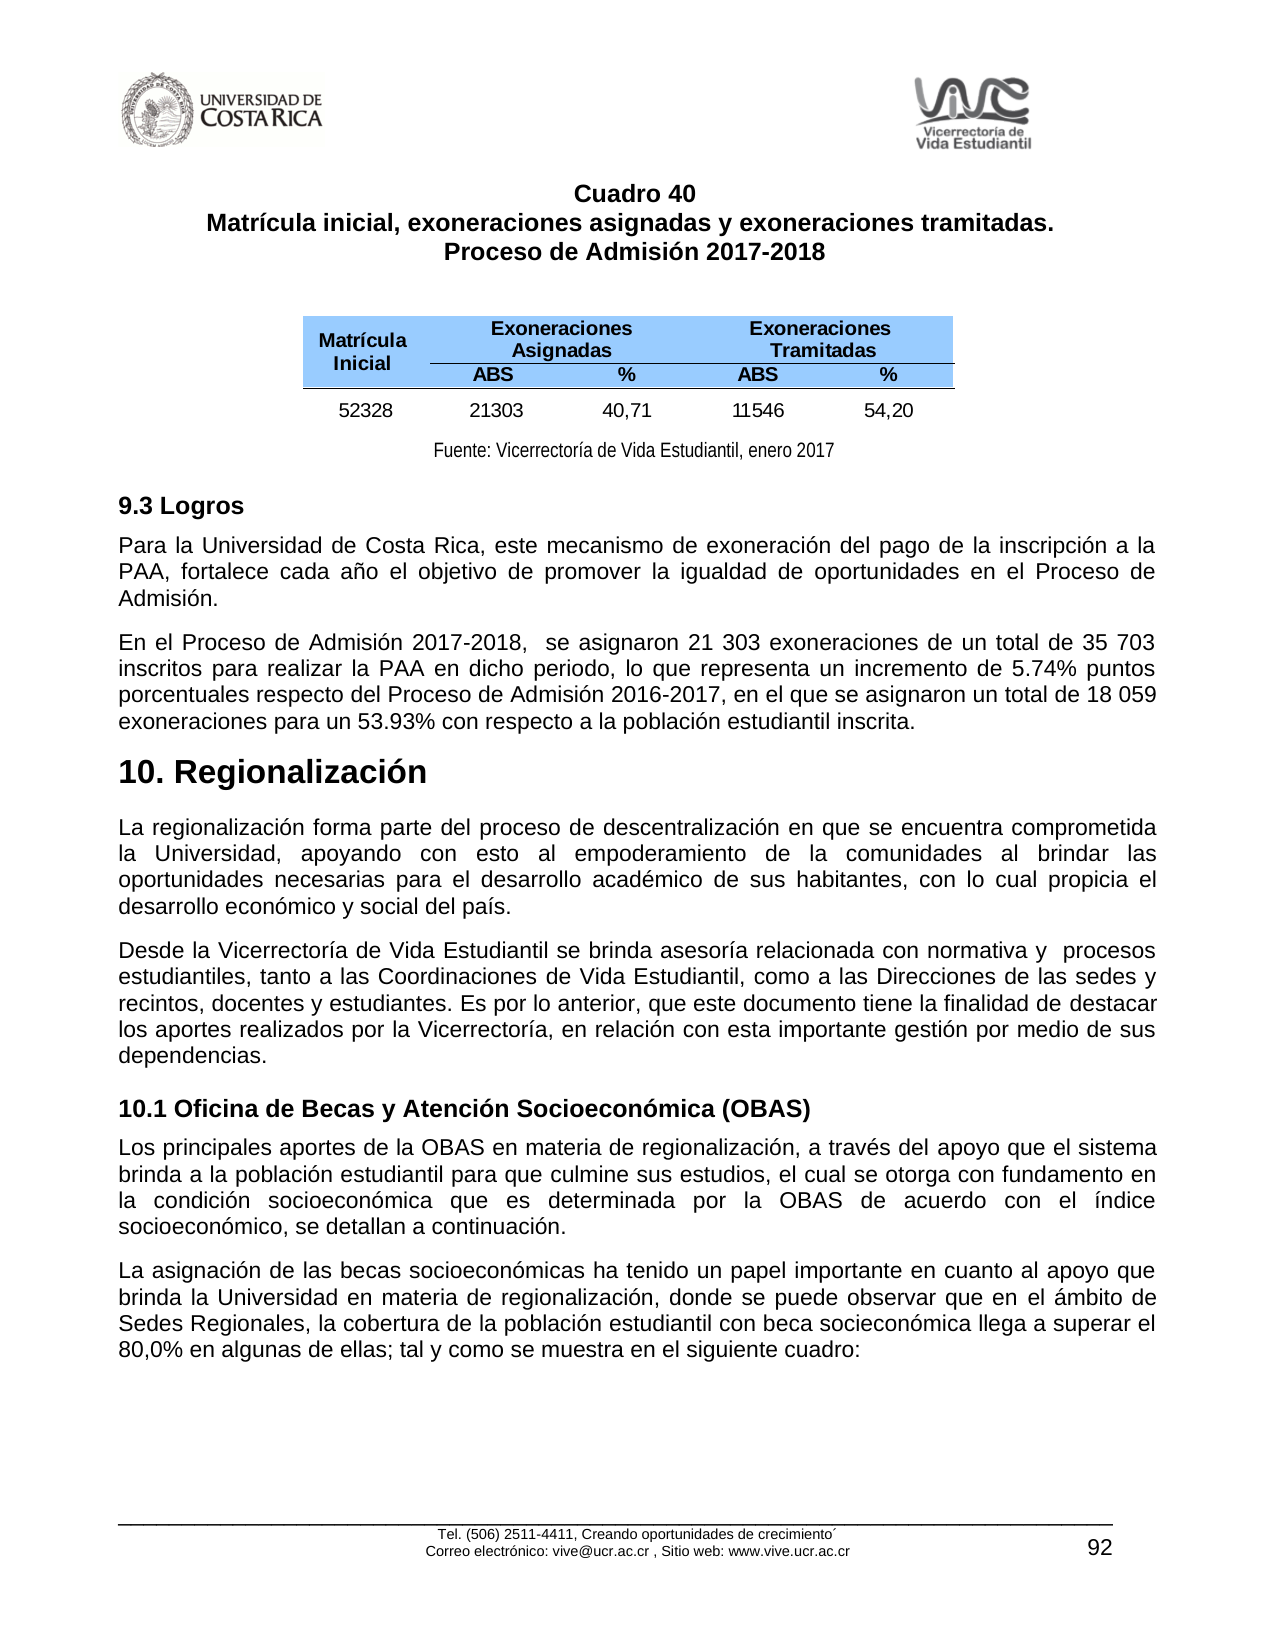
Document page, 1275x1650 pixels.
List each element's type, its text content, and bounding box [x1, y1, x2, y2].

text Para la Universidad de Costa Rica, este mecanismo de exoneración del pago de la inscripción a la PAA, fortalece cada año el objetivo de promover la igualdad de oportunidades en el Proceso de Admisión. [118, 532, 1157, 611]
text Fuente: Vicerrectoría de Vida Estudiantil, enero 2017 [118, 438, 1157, 462]
text En el Proceso de Admisión 2017-2018, se asignaron 21 303 exoneraciones de un total de 35 703 inscritos para realizar la PAA en dicho periodo, lo que representa un incremento de 5.74% puntos porcentuales respecto del Proceso de Admisión 2016-2017, en el que se asignaron un total de 18 059 exoneraciones para un 53.93% con respecto a la población estudiantil inscrita. [118, 628, 1157, 734]
text La asignación de las becas socioeconómicas ha tenido un papel importante en cuanto al apoyo que brinda la Universidad en materia de regionalización, donde se puede observar que en el ámbito de Sedes Regionales, la cobertura de la población estudiantil con beca socieconómica llega a superar el 80,0% en algunas de ellas; tal y como se muestra en el siguiente cuadro: [118, 1257, 1157, 1363]
text Proceso de Admisión 2017-2018 [112, 237, 1157, 266]
text Cuadro 40 Matrícula inicial, exoneraciones asignadas y exoneraciones tramitadas. [112, 179, 1157, 237]
text Desde la Vicerrectoría de Vida Estudiantil se brinda asesoría relacionada con normativa y procesos estudiantiles, tanto a las Coordinaciones de Vida Estudiantil, como a las Direcciones de las sedes y recintos, docentes y estudiantes. Es por lo anterior, que este documento tiene la finalidad de destacar los aportes realizados por la Vicerrectoría, en relación con esta importante gestión por medio de sus dependencias. [118, 937, 1157, 1069]
subtitle 10. Regionalización [118, 752, 1157, 790]
subtitle 9.3 Logros [118, 491, 1157, 520]
text Los principales aportes de la OBAS en materia de regionalización, a través del apoyo que el sistema brinda a la población estudiantil para que culmine sus estudios, el cual se otorga con fundamento en la condición socioeconómica que es determinada por la OBAS de acuerdo con el índice socioeconómico, se detallan a continuación. [118, 1134, 1157, 1239]
text La regionalización forma parte del proceso de descentralización en que se encuentra comprometida la Universidad, apoyando con esto al empoderamiento de la comunidades al brindar las oportunidades necesarias para el desarrollo académico de sus habitantes, con lo cual propicia el desarrollo económico y social del país. [118, 814, 1157, 919]
subtitle 10.1 Oficina de Becas y Atención Socioeconómica (OBAS) [118, 1094, 1157, 1122]
